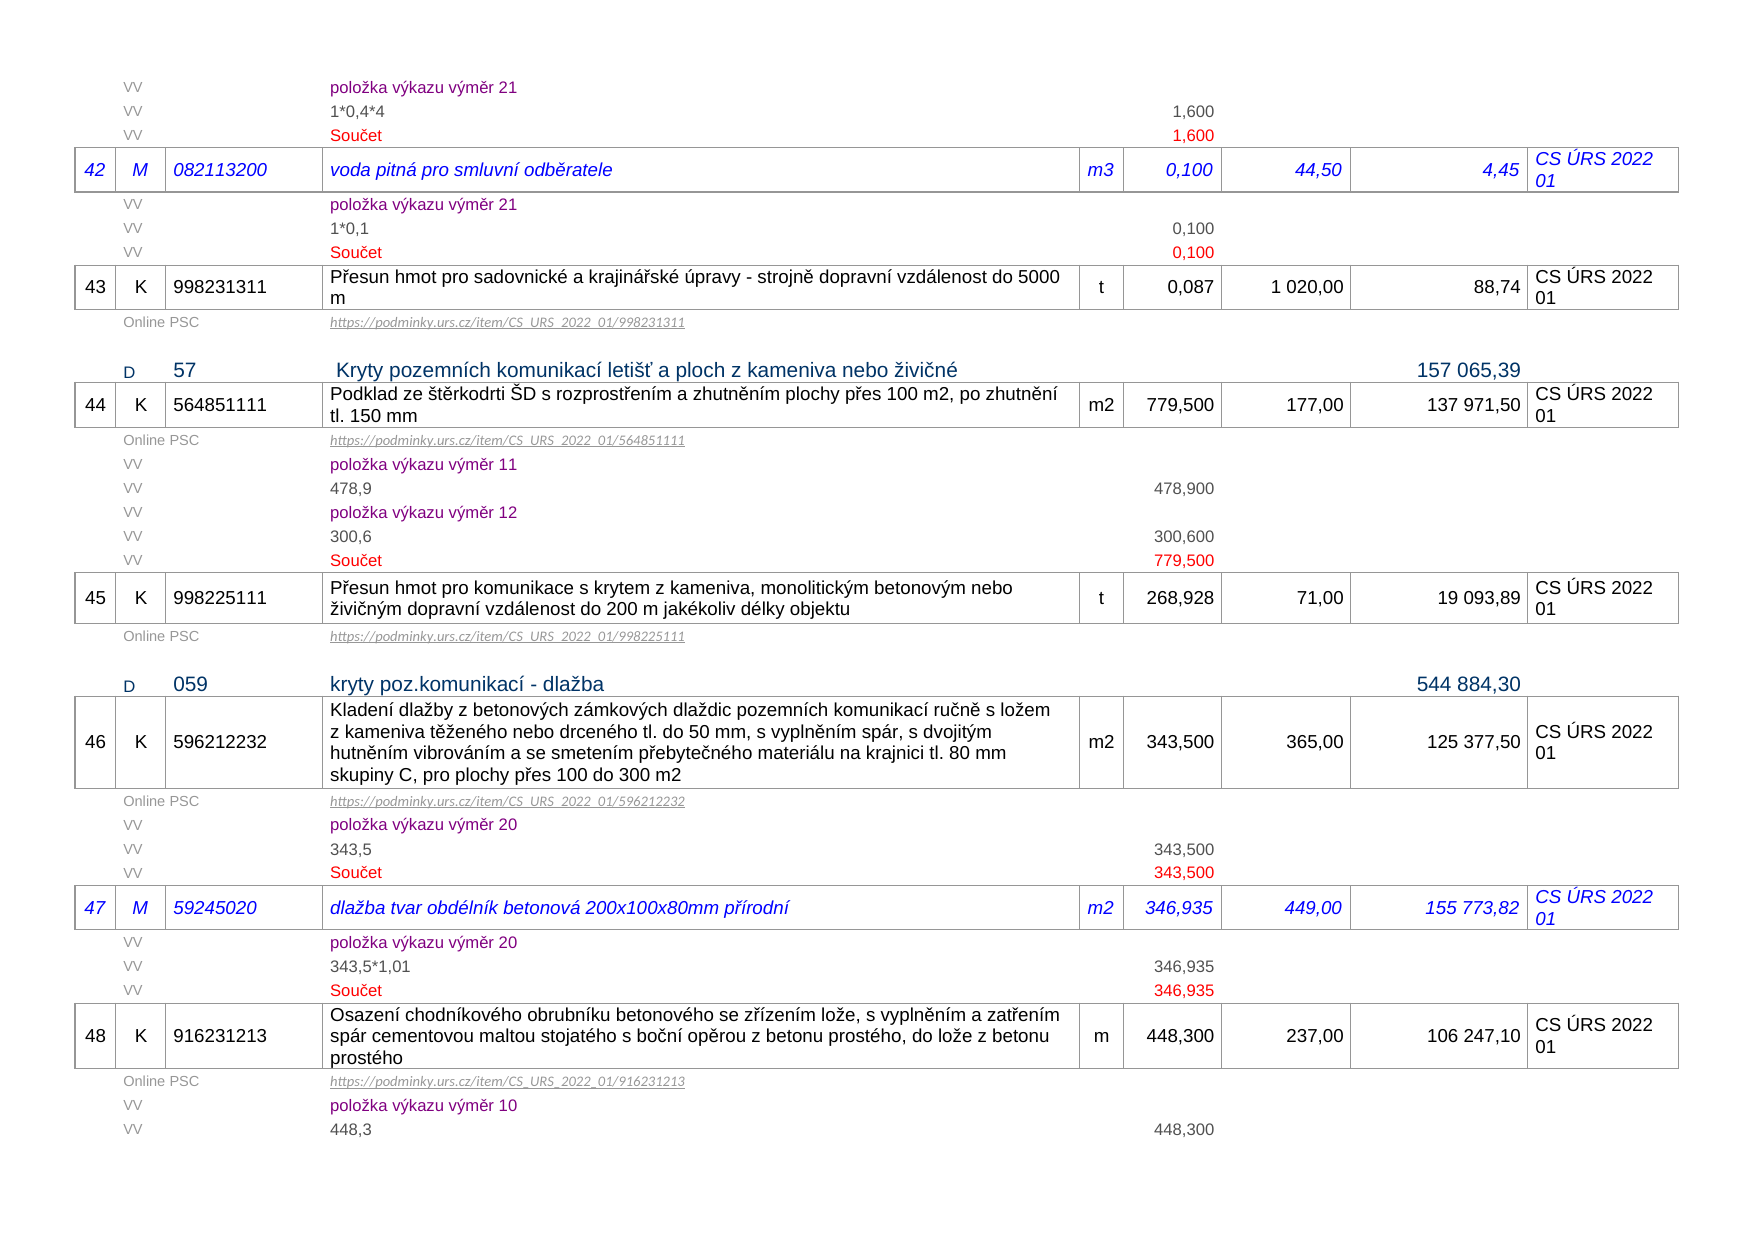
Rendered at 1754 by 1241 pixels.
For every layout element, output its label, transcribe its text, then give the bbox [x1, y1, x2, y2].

table_cell dlažba tvar obdélník betonová 200x100x80mm přírodní [323, 886, 1079, 929]
table_cell [1221, 978, 1351, 1002]
table_cell [1351, 1117, 1528, 1141]
table_cell 1*0,1 [323, 216, 1079, 241]
table_cell VV [116, 123, 166, 147]
table_cell CS ÚRS 2022 01 [1528, 148, 1678, 191]
table_cell CS ÚRS 2022 01 [1528, 266, 1678, 309]
table_cell [1079, 75, 1123, 99]
table_cell CS ÚRS 2022 01 [1528, 886, 1678, 929]
table_cell Součet [323, 123, 1079, 147]
table_cell Kladení dlažby z betonových zámkových dlaždic pozemních komunikací ručně s ložem z kameniva těženého nebo drceného tl. do 50 mm, s vyplněním spár, s dvojitým hutněním vibrováním a se smetením přebytečného materiálu na krajnici tl. 80 mm skupiny C, pro plochy přes 100 do 300 m2 [323, 697, 1079, 788]
table_cell [1079, 99, 1123, 123]
table_cell 157 065,39 [1351, 334, 1528, 382]
table_cell 478,9 [323, 476, 1079, 500]
table_cell Podklad ze štěrkodrti ŠD s rozprostřením a zhutněním plochy přes 100 m2, po zhutnění tl. 150 mm [323, 383, 1079, 427]
table_cell 19 093,89 [1351, 573, 1527, 623]
table_cell [1079, 789, 1123, 813]
table_cell 4,45 [1351, 148, 1527, 191]
table_cell 343,500 [1123, 861, 1221, 885]
table_cell [75, 428, 116, 452]
table_cell 43 [76, 266, 115, 309]
table_cell [1123, 75, 1221, 99]
table_cell [1221, 1117, 1351, 1141]
table_cell [166, 500, 323, 524]
table_cell 0,100 [1123, 216, 1221, 241]
table_cell [1123, 500, 1221, 524]
table_cell [166, 99, 323, 123]
table_cell VV [116, 954, 166, 978]
table_cell t [1080, 573, 1123, 623]
table_cell M [116, 148, 165, 191]
table_cell [1221, 428, 1351, 452]
table_cell 916231213 [166, 1004, 322, 1068]
table_cell [1221, 954, 1351, 978]
table_cell [1221, 75, 1351, 99]
table_cell [1528, 75, 1679, 99]
table_cell [1528, 548, 1679, 572]
table_cell [1123, 193, 1221, 216]
table_cell 59245020 [166, 886, 322, 929]
table_cell [1079, 624, 1123, 648]
table_cell Přesun hmot pro komunikace s krytem z kameniva, monolitickým betonovým nebo živičným dopravní vzdálenost do 200 m jakékoliv délky objektu [323, 573, 1079, 623]
table_cell [1351, 954, 1528, 978]
table_cell 544 884,30 [1351, 648, 1528, 696]
table_cell [166, 75, 323, 99]
table_cell Online PSC [116, 624, 323, 648]
table_cell [1221, 310, 1351, 334]
table_cell [75, 813, 116, 837]
table_cell [1079, 954, 1123, 978]
table_cell [75, 861, 116, 885]
table_cell Online PSC [116, 1069, 323, 1093]
table_cell VV [116, 75, 166, 99]
table_cell [166, 193, 323, 216]
table_cell [1123, 624, 1221, 648]
table_cell [1079, 241, 1123, 264]
table_cell Kryty pozemních komunikací letišť a ploch z kameniva nebo živičné [323, 334, 1079, 382]
table_cell 300,6 [323, 524, 1079, 548]
table_cell [1079, 500, 1123, 524]
table_cell VV [116, 837, 166, 861]
table_cell 300,600 [1123, 524, 1221, 548]
table_cell [166, 216, 323, 241]
table_cell m2 [1080, 697, 1123, 788]
table_cell [1528, 241, 1679, 264]
table_cell [1221, 624, 1351, 648]
table_cell 059 [166, 648, 323, 696]
table_cell [1079, 978, 1123, 1002]
table_cell [1221, 241, 1351, 264]
table_cell [1123, 930, 1221, 954]
table_cell 177,00 [1222, 383, 1350, 427]
table_cell [75, 452, 116, 476]
table_cell [75, 1093, 116, 1117]
table_cell [166, 1093, 323, 1117]
table_cell 44 [76, 383, 115, 427]
table_cell Osazení chodníkového obrubníku betonového se zřízením lože, s vyplněním a zatřením spár cementovou maltou stojatého s boční opěrou z betonu prostého, do lože z betonu prostého [323, 1004, 1079, 1068]
table_cell [1351, 75, 1528, 99]
table_cell [1351, 241, 1528, 264]
table_cell [1351, 1093, 1528, 1117]
table_cell [1351, 978, 1528, 1002]
table_cell 1*0,4*4 [323, 99, 1079, 123]
table_cell Online PSC [116, 789, 323, 813]
table_cell [1351, 500, 1528, 524]
table_cell [75, 99, 116, 123]
table_cell [1079, 193, 1123, 216]
table_cell voda pitná pro smluvní odběratele [323, 148, 1079, 191]
table_cell [166, 837, 323, 861]
table_cell [75, 1069, 116, 1093]
table_cell [1079, 930, 1123, 954]
table_cell položka výkazu výměr 20 [323, 930, 1079, 954]
table_cell 998225111 [166, 573, 322, 623]
table_cell [1221, 1069, 1351, 1093]
table_cell [1079, 334, 1123, 382]
table_cell 47 [76, 886, 115, 929]
table_cell [1079, 123, 1123, 147]
table_cell [1351, 1069, 1528, 1093]
table_cell [1079, 648, 1123, 696]
table_cell 449,00 [1222, 886, 1350, 929]
table_cell m3 [1080, 148, 1123, 191]
table_cell [1528, 428, 1679, 452]
table_cell VV [116, 99, 166, 123]
table_cell [1528, 310, 1679, 334]
table_cell K [116, 1004, 165, 1068]
table_cell [166, 978, 323, 1002]
table_cell 106 247,10 [1351, 1004, 1527, 1068]
table_cell VV [116, 1093, 166, 1117]
table_cell https://podminky.urs.cz/item/CS_URS_2022_01/916231213 [323, 1069, 1079, 1093]
table_cell [75, 954, 116, 978]
table_cell 346,935 [1124, 886, 1221, 929]
table_cell [75, 241, 116, 264]
table_cell [1221, 500, 1351, 524]
table_cell [1221, 193, 1351, 216]
table_cell 237,00 [1222, 1004, 1350, 1068]
table_cell [75, 334, 116, 382]
table_cell VV [116, 452, 166, 476]
table_cell 478,900 [1123, 476, 1221, 500]
table_cell položka výkazu výměr 10 [323, 1093, 1079, 1117]
table_cell [166, 813, 323, 837]
table_cell VV [116, 216, 166, 241]
table_cell 779,500 [1123, 548, 1221, 572]
table_cell 365,00 [1222, 697, 1350, 788]
table_cell [75, 524, 116, 548]
table_cell Přesun hmot pro sadovnické a krajinářské úpravy - strojně dopravní vzdálenost do 5000 m [323, 266, 1079, 309]
table_cell m [1080, 1004, 1123, 1068]
table_cell Online PSC [116, 310, 323, 334]
table_cell [1528, 99, 1679, 123]
table_cell m2 [1080, 383, 1123, 427]
table_cell položka výkazu výměr 21 [323, 75, 1079, 99]
table_cell VV [116, 548, 166, 572]
table_cell [1351, 524, 1528, 548]
table_cell položka výkazu výměr 11 [323, 452, 1079, 476]
table_cell [1079, 861, 1123, 885]
table_cell [75, 930, 116, 954]
table_cell [1123, 648, 1221, 696]
table_cell 1,600 [1123, 99, 1221, 123]
table_cell [1351, 548, 1528, 572]
table_cell 155 773,82 [1351, 886, 1527, 929]
table_cell CS ÚRS 2022 01 [1528, 697, 1678, 788]
table_cell [1123, 789, 1221, 813]
table_cell Online PSC [116, 428, 323, 452]
table_cell [1079, 837, 1123, 861]
table_cell [75, 978, 116, 1002]
table_cell [75, 500, 116, 524]
table_cell [75, 193, 116, 216]
table_cell 343,500 [1124, 697, 1221, 788]
table_cell [75, 1117, 116, 1141]
table_cell 137 971,50 [1351, 383, 1527, 427]
table_cell [1079, 1069, 1123, 1093]
table_cell [1528, 216, 1679, 241]
table_cell [75, 548, 116, 572]
table_cell [1221, 813, 1351, 837]
table_cell Součet [323, 861, 1079, 885]
table_cell [1221, 452, 1351, 476]
table_cell [1351, 310, 1528, 334]
table_cell CS ÚRS 2022 01 [1528, 1004, 1678, 1068]
table_cell [1351, 813, 1528, 837]
table_cell VV [116, 813, 166, 837]
table_cell [1079, 310, 1123, 334]
table_cell [1528, 524, 1679, 548]
table_cell [1351, 216, 1528, 241]
table_cell 46 [76, 697, 115, 788]
table_cell M [116, 886, 165, 929]
table_cell [166, 930, 323, 954]
table_cell [1079, 428, 1123, 452]
table_cell 1,600 [1123, 123, 1221, 147]
table_cell K [116, 383, 165, 427]
table_cell [1528, 813, 1679, 837]
table_cell [166, 861, 323, 885]
table_cell [166, 524, 323, 548]
table_cell položka výkazu výměr 12 [323, 500, 1079, 524]
table_cell https://podminky.urs.cz/item/CS_URS_2022_01/998231311 [323, 310, 1079, 334]
table_cell 346,935 [1123, 954, 1221, 978]
table_cell [1123, 452, 1221, 476]
table_cell [1221, 476, 1351, 500]
table_cell [166, 241, 323, 264]
table_cell [1528, 452, 1679, 476]
table_cell [1528, 500, 1679, 524]
table_cell [1351, 837, 1528, 861]
table_cell [1221, 789, 1351, 813]
table_cell [75, 123, 116, 147]
table_cell t [1080, 266, 1123, 309]
table_cell 0,087 [1124, 266, 1221, 309]
table_cell [1079, 476, 1123, 500]
table_cell [1351, 193, 1528, 216]
table_cell CS ÚRS 2022 01 [1528, 383, 1678, 427]
table_cell [75, 624, 116, 648]
table_cell [1528, 1093, 1679, 1117]
table_cell [1221, 123, 1351, 147]
table_cell [1221, 548, 1351, 572]
table_cell D [116, 648, 166, 696]
table_cell [166, 452, 323, 476]
table_cell [1528, 476, 1679, 500]
table_cell 48 [76, 1004, 115, 1068]
table_cell [1221, 216, 1351, 241]
table_cell [1351, 452, 1528, 476]
table_cell 998231311 [166, 266, 322, 309]
table_cell [1351, 789, 1528, 813]
table_cell [1351, 861, 1528, 885]
table_cell VV [116, 861, 166, 885]
table_cell 448,300 [1123, 1117, 1221, 1141]
table_cell [1528, 930, 1679, 954]
table_cell VV [116, 930, 166, 954]
table_cell [1221, 99, 1351, 123]
table_cell [1221, 524, 1351, 548]
table_cell 082113200 [166, 148, 322, 191]
table_cell [1351, 476, 1528, 500]
table_cell [166, 476, 323, 500]
table_cell D [116, 334, 166, 382]
table_cell VV [116, 1117, 166, 1141]
table_cell [1221, 334, 1351, 382]
table_cell [1528, 624, 1679, 648]
table_cell 0,100 [1124, 148, 1221, 191]
table_cell [1079, 452, 1123, 476]
table_cell [1221, 930, 1351, 954]
table_cell [1079, 1093, 1123, 1117]
table_cell [75, 476, 116, 500]
table_cell [1123, 813, 1221, 837]
table_cell Součet [323, 978, 1079, 1002]
table_cell [1528, 954, 1679, 978]
table_cell 448,3 [323, 1117, 1079, 1141]
table_cell K [116, 266, 165, 309]
table_cell [1528, 648, 1679, 696]
table_cell [1123, 1093, 1221, 1117]
table_cell 57 [166, 334, 323, 382]
table_cell [1221, 837, 1351, 861]
table_cell 71,00 [1222, 573, 1350, 623]
table_cell [166, 548, 323, 572]
table_cell [1528, 334, 1679, 382]
table_cell Součet [323, 241, 1079, 264]
table_cell 448,300 [1124, 1004, 1221, 1068]
table_cell 0,100 [1123, 241, 1221, 264]
table_cell [1221, 861, 1351, 885]
table_cell K [116, 573, 165, 623]
table_cell CS ÚRS 2022 01 [1528, 573, 1678, 623]
table_cell [1079, 813, 1123, 837]
table_cell [75, 310, 116, 334]
table_cell VV [116, 978, 166, 1002]
table_cell https://podminky.urs.cz/item/CS_URS_2022_01/998225111 [323, 624, 1079, 648]
table_cell VV [116, 524, 166, 548]
table_cell 268,928 [1124, 573, 1221, 623]
table_cell VV [116, 476, 166, 500]
table_cell [75, 216, 116, 241]
table_cell VV [116, 500, 166, 524]
table_cell [1123, 428, 1221, 452]
table_cell [75, 837, 116, 861]
table_cell [1079, 548, 1123, 572]
table_cell [75, 648, 116, 696]
table_cell [1351, 930, 1528, 954]
table_cell [1123, 334, 1221, 382]
table_cell položka výkazu výměr 21 [323, 193, 1079, 216]
table_cell 44,50 [1222, 148, 1350, 191]
table_cell [1123, 310, 1221, 334]
table_cell [1079, 1117, 1123, 1141]
table_cell [1123, 1069, 1221, 1093]
table_cell [1528, 978, 1679, 1002]
table_cell [1079, 524, 1123, 548]
table_cell VV [116, 193, 166, 216]
table_cell VV [116, 241, 166, 264]
table_cell m2 [1080, 886, 1123, 929]
table_cell 779,500 [1124, 383, 1221, 427]
table_cell [166, 123, 323, 147]
table_cell K [116, 697, 165, 788]
table_cell 564851111 [166, 383, 322, 427]
table_cell 88,74 [1351, 266, 1527, 309]
table_cell [1221, 1093, 1351, 1117]
table_cell kryty poz.komunikací - dlažba [323, 648, 1079, 696]
table_cell 343,5*1,01 [323, 954, 1079, 978]
table_cell [1079, 216, 1123, 241]
table_cell 45 [76, 573, 115, 623]
table_cell [1221, 648, 1351, 696]
table_cell [1351, 428, 1528, 452]
table_cell [1528, 789, 1679, 813]
table_cell 343,5 [323, 837, 1079, 861]
table_cell 1 020,00 [1222, 266, 1350, 309]
table_cell https://podminky.urs.cz/item/CS_URS_2022_01/564851111 [323, 428, 1079, 452]
table_cell https://podminky.urs.cz/item/CS_URS_2022_01/596212232 [323, 789, 1079, 813]
table_cell [1351, 99, 1528, 123]
table_cell [1528, 123, 1679, 147]
table_cell [75, 75, 116, 99]
table_cell [166, 954, 323, 978]
table_cell 596212232 [166, 697, 322, 788]
table_cell položka výkazu výměr 20 [323, 813, 1079, 837]
table_cell [1528, 861, 1679, 885]
table_cell [1351, 123, 1528, 147]
table_cell [166, 1117, 323, 1141]
table_cell [1528, 837, 1679, 861]
table_cell [1528, 1117, 1679, 1141]
table_cell 346,935 [1123, 978, 1221, 1002]
table_cell 42 [76, 148, 115, 191]
table_cell [75, 789, 116, 813]
table_cell [1351, 624, 1528, 648]
table_cell 125 377,50 [1351, 697, 1527, 788]
table_cell [1528, 193, 1679, 216]
table_cell Součet [323, 548, 1079, 572]
table_cell 343,500 [1123, 837, 1221, 861]
table_cell [1528, 1069, 1679, 1093]
